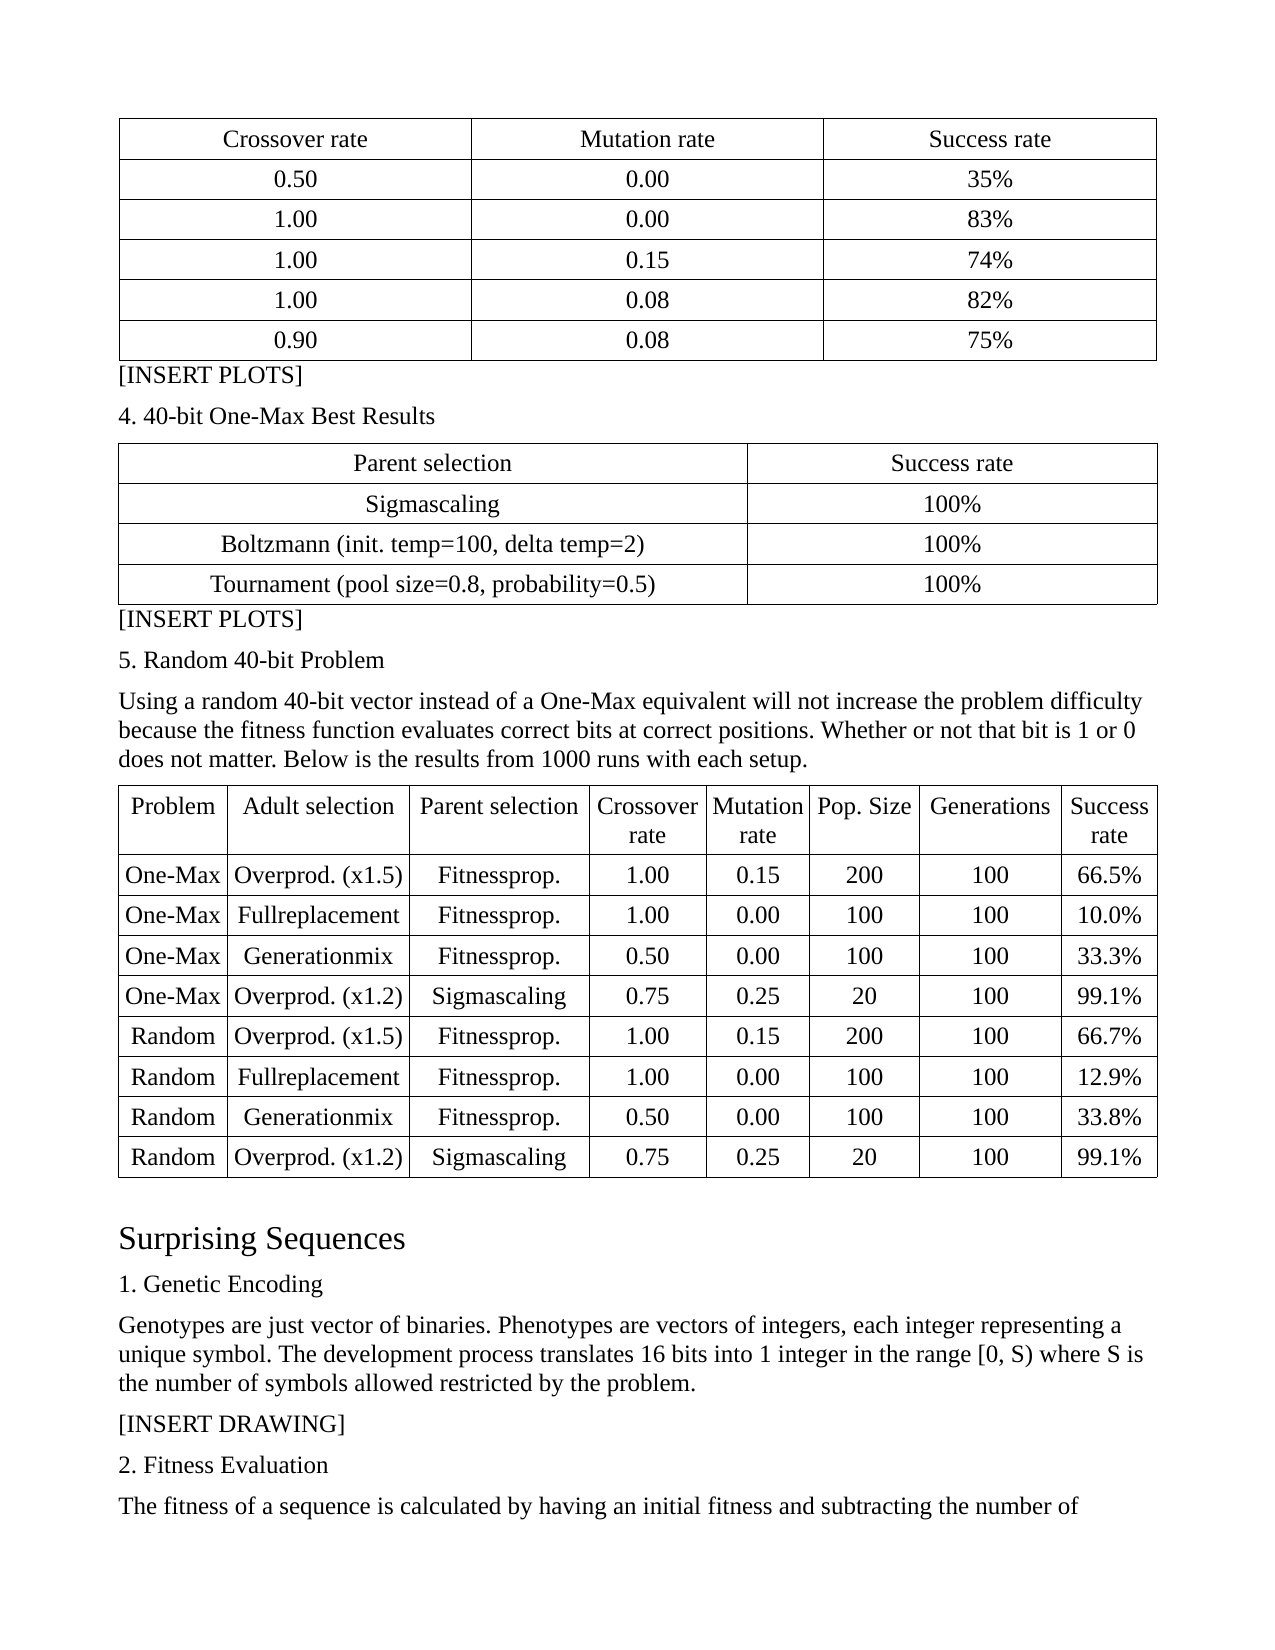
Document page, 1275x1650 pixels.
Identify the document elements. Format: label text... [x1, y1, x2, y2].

table_cell 100 [920, 1017, 1061, 1056]
table_cell Fitnessprop. [410, 1097, 589, 1136]
table_cell Fitnessprop. [410, 1057, 589, 1096]
table_cell Fitnessprop. [410, 855, 589, 894]
table_cell 100 [920, 855, 1061, 894]
text The fitness of a sequence is calculated by having an initial fitness and subtracting the number of [118, 1491, 1157, 1520]
table_header Parent selection [410, 786, 589, 854]
table_cell 99.1% [1062, 976, 1157, 1016]
table_cell 74% [824, 240, 1156, 279]
table_cell 99.1% [1062, 1137, 1157, 1177]
table_cell 20 [810, 1137, 919, 1177]
table_cell 66.5% [1062, 855, 1157, 894]
table_cell Overprod. (x1.5) [228, 1017, 409, 1056]
table_cell Generationmix [228, 1097, 409, 1136]
table_cell 1.00 [590, 855, 706, 894]
table_cell 200 [810, 855, 919, 894]
text 5. Random 40-bit Problem [118, 645, 1157, 674]
text 2. Fitness Evaluation [118, 1450, 1157, 1479]
table_header Success rate [1062, 786, 1157, 854]
table_cell 1.00 [120, 200, 471, 239]
text Genotypes are just vector of binaries. Phenotypes are vectors of integers, each integer representing a unique symbol. The development process translates 16 bits into 1 integer in the range [0, S) where S is the number of symbols allowed restricted by the problem. [118, 1310, 1157, 1396]
text [INSERT PLOTS] [118, 360, 1157, 389]
table_cell Overprod. (x1.2) [228, 1137, 409, 1177]
table_header Adult selection [228, 786, 409, 854]
table_cell Generationmix [228, 936, 409, 975]
table_cell 100% [748, 524, 1157, 563]
table_cell Tournament (pool size=0.8, probability=0.5) [119, 565, 747, 604]
table_cell 75% [824, 321, 1156, 360]
table_cell One-Max [119, 976, 227, 1016]
table_cell One-Max [119, 936, 227, 975]
table_cell Sigmascaling [410, 1137, 589, 1177]
table_cell Fitnessprop. [410, 1017, 589, 1056]
table_cell 33.3% [1062, 936, 1157, 975]
text 1. Genetic Encoding [118, 1269, 1157, 1298]
table_cell 33.8% [1062, 1097, 1157, 1136]
table_cell 0.25 [707, 976, 809, 1016]
table_cell 0.15 [707, 1017, 809, 1056]
table_cell Random [119, 1017, 227, 1056]
table_cell 0.00 [472, 160, 823, 199]
table_cell 0.00 [707, 1097, 809, 1136]
table_cell Overprod. (x1.2) [228, 976, 409, 1016]
text [INSERT DRAWING] [118, 1409, 1157, 1438]
table_header Crossover rate [590, 786, 706, 854]
table_cell Overprod. (x1.5) [228, 855, 409, 894]
table_cell 20 [810, 976, 919, 1016]
table_cell 10.0% [1062, 896, 1157, 935]
table_cell Boltzmann (init. temp=100, delta temp=2) [119, 524, 747, 563]
table_cell One-Max [119, 896, 227, 935]
table_cell 1.00 [590, 896, 706, 935]
table_cell 0.00 [707, 896, 809, 935]
table_cell 0.50 [590, 936, 706, 975]
table_cell 0.00 [707, 936, 809, 975]
table_header Pop. Size [810, 786, 919, 854]
table_cell 66.7% [1062, 1017, 1157, 1056]
table_cell 0.15 [707, 855, 809, 894]
table_cell Random [119, 1097, 227, 1136]
table_cell 0.50 [120, 160, 471, 199]
table_cell 82% [824, 280, 1156, 320]
table_cell Fitnessprop. [410, 936, 589, 975]
table_cell 0.15 [472, 240, 823, 279]
table_cell 100% [748, 484, 1157, 523]
table_header Generations [920, 786, 1061, 854]
table_cell Fullreplacement [228, 1057, 409, 1096]
table_cell Sigmascaling [410, 976, 589, 1016]
table_header Crossover rate [120, 119, 471, 158]
table_cell 0.90 [120, 321, 471, 360]
table_cell 0.75 [590, 976, 706, 1016]
table_header Mutation rate [707, 786, 809, 854]
text Surprising Sequences [118, 1218, 1157, 1256]
text [INSERT PLOTS] [118, 605, 1157, 633]
table_header Parent selection [119, 444, 747, 483]
table_cell 0.75 [590, 1137, 706, 1177]
table_cell One-Max [119, 855, 227, 894]
table_cell 100 [810, 896, 919, 935]
table_cell 0.25 [707, 1137, 809, 1177]
table_cell 100 [920, 896, 1061, 935]
table_cell 200 [810, 1017, 919, 1056]
table_cell 83% [824, 200, 1156, 239]
table_cell 1.00 [120, 240, 471, 279]
table_header Success rate [748, 444, 1157, 483]
table_cell 0.00 [472, 200, 823, 239]
table_cell 0.08 [472, 321, 823, 360]
table_cell 100 [810, 1097, 919, 1136]
table_cell Sigmascaling [119, 484, 747, 523]
table_cell Random [119, 1057, 227, 1096]
text Using a random 40-bit vector instead of a One-Max equivalent will not increase the problem difficulty because the fitness function evaluates correct bits at correct positions. Whether or not that bit is 1 or 0 does not matter. Below is the results from 1000 runs with each setup. [118, 686, 1157, 773]
table_header Mutation rate [472, 119, 823, 158]
table_header Problem [119, 786, 227, 854]
table_cell 100 [920, 1097, 1061, 1136]
table_cell 1.00 [590, 1057, 706, 1096]
table_cell 0.50 [590, 1097, 706, 1136]
table_cell Fitnessprop. [410, 896, 589, 935]
text 4. 40-bit One-Max Best Results [118, 401, 1157, 430]
table_cell 100 [920, 936, 1061, 975]
table_cell 100 [920, 976, 1061, 1016]
table_cell Fullreplacement [228, 896, 409, 935]
table_cell 100 [920, 1137, 1061, 1177]
table_cell 1.00 [120, 280, 471, 320]
table_cell Random [119, 1137, 227, 1177]
table_cell 100% [748, 565, 1157, 604]
table_cell 100 [920, 1057, 1061, 1096]
table_cell 100 [810, 936, 919, 975]
table_cell 12.9% [1062, 1057, 1157, 1096]
table_cell 0.08 [472, 280, 823, 320]
table_cell 100 [810, 1057, 919, 1096]
table_cell 1.00 [590, 1017, 706, 1056]
table_cell 35% [824, 160, 1156, 199]
table_header Success rate [824, 119, 1156, 158]
table_cell 0.00 [707, 1057, 809, 1096]
